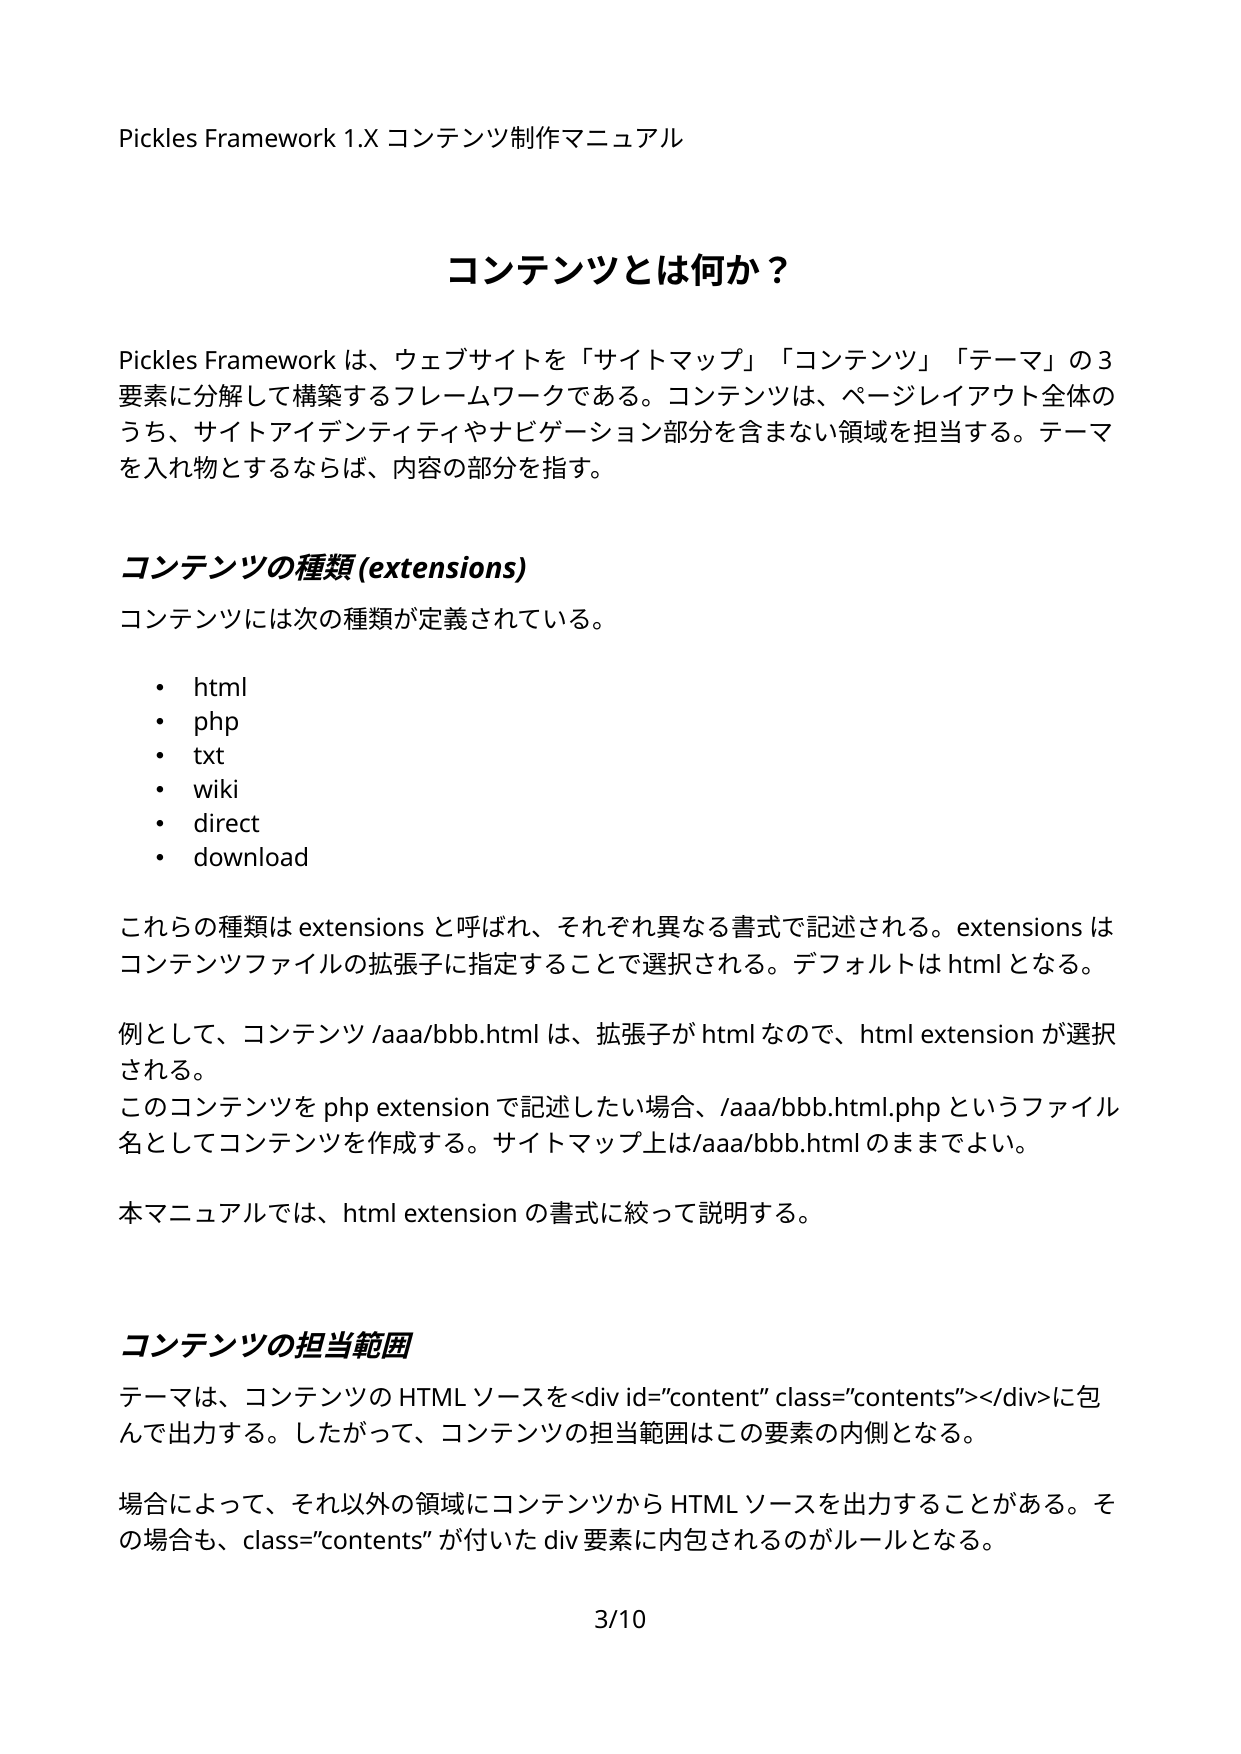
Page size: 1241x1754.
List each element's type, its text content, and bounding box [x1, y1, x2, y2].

text これらの種類はextensions と呼ばれ、それぞれ異なる書式で記述される。extensions はコンテンツファイルの拡張子に指定することで選択される。デフォルトはhtmlとなる。 [118, 908, 1122, 980]
list php [156, 703, 1122, 738]
subtitle コンテンツとは何か？ [118, 243, 1122, 294]
list download [156, 840, 1122, 874]
text 場合によって、それ以外の領域にコンテンツからHTMLソースを出力することがある。その場合も、class=”contents” が付いたdiv要素に内包されるのがルールとなる。 [118, 1484, 1122, 1557]
subtitle コンテンツの種類 (extensions) [118, 544, 1122, 587]
text このコンテンツをphp extensionで記述したい場合、/aaa/bbb.html.phpというファイル名としてコンテンツを作成する。サイトマップ上は/aaa/bbb.htmlのままでよい。 [118, 1087, 1122, 1159]
list wiki [156, 772, 1122, 806]
list direct [156, 806, 1122, 840]
list html [156, 669, 1122, 703]
subtitle コンテンツの担当範囲 [118, 1323, 1122, 1365]
text 本マニュアルでは、html extension の書式に絞って説明する。 [118, 1193, 1122, 1230]
text コンテンツには次の種類が定義されている。 [118, 599, 1122, 635]
text 例として、コンテンツ /aaa/bbb.html は、拡張子がhtmlなので、html extension が選択される。 [118, 1014, 1122, 1087]
text Pickles Framework は、ウェブサイトを「サイトマップ」「コンテンツ」「テーマ」の3要素に分解して構築するフレームワークである。コンテンツは、ページレイアウト全体のうち、サイトアイデンティティやナビゲーション部分を含まない領域を担当する。テーマを入れ物とするならば、内容の部分を指す。 [118, 340, 1122, 485]
list txt [156, 738, 1122, 772]
text テーマは、コンテンツのHTMLソースを<div id=”content” class=”contents”></div>に包んで出力する。したがって、コンテンツの担当範囲はこの要素の内側となる。 [118, 1378, 1122, 1450]
